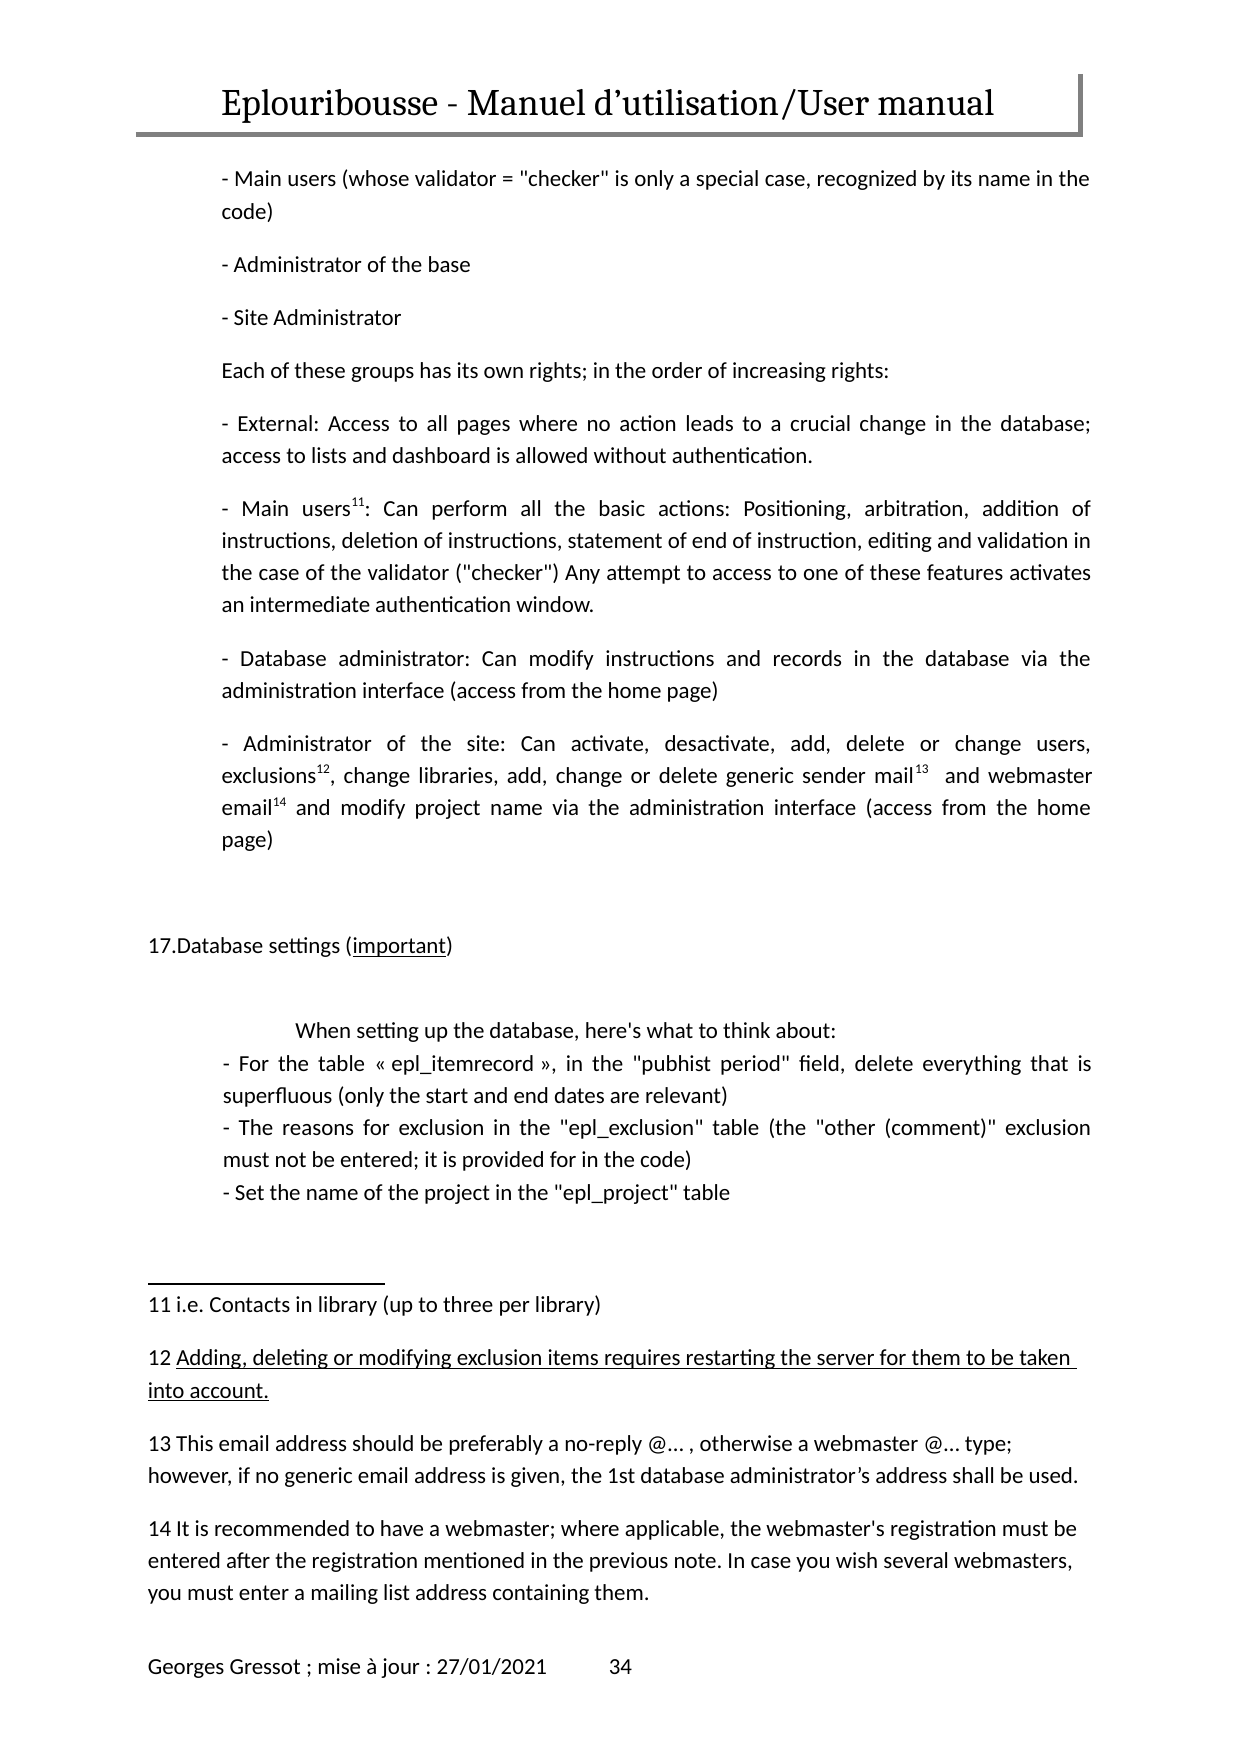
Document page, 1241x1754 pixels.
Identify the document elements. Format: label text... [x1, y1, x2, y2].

text - Main users: Can perform all the basic actions: Positioning, arbitration, addition of instructions, deletion of instructions, statement of end of instruction, editing and validation in the case of the validator ("checker") Any attempt to access to one of these features activates an intermediate authentication window. [221, 494, 1093, 619]
list - Set the name of the project in the "epl_project" table [223, 1178, 1093, 1206]
list - The reasons for exclusion in the "epl_exclusion" table (the "other (comment)" exclusion must not be entered; it is provided for in the code) [223, 1113, 1093, 1173]
text - Site Administrator [221, 303, 1093, 331]
text Adding, deleting or modifying exclusion items requires restarting the server for them to be taken into account. [148, 1343, 1093, 1404]
text This email address should be preferably a no-reply @… , otherwise a webmaster @… type; however, if no generic email address is given, the 1st database administrator’s address shall be used. [148, 1429, 1093, 1489]
text Each of these groups has its own rights; in the order of increasing rights: [148, 356, 1093, 384]
list - For the table « epl_itemrecord », in the "pubhist period" field, delete everything that is superfluous (only the start and end dates are relevant) [223, 1049, 1093, 1109]
text - External: Access to all pages where no action leads to a crucial change in the database; access to lists and dashboard is allowed without authentication. [221, 409, 1093, 469]
list When setting up the database, here's what to think about: [223, 1017, 1093, 1045]
text It is recommended to have a webmaster; where applicable, the webmaster's registration must be entered after the registration mentioned in the previous note. In case you wish several webmasters, you must enter a mailing list address containing them. [148, 1514, 1093, 1606]
text - Main users (whose validator = "checker" is only a special case, recognized by its name in the code) [221, 164, 1093, 225]
text - Administrator of the base [221, 250, 1093, 278]
text i.e. Contacts in library (up to three per library) [148, 1291, 1093, 1318]
text - Database administrator: Can modify instructions and records in the database via the administration interface (access from the home page) [221, 644, 1093, 704]
text - Administrator of the site: Can activate, desactivate, add, delete or change users, exclusions, change libraries, add, change or delete generic sender mail and webmaster email and modify project name via the administration interface (access from the home page) [221, 729, 1093, 853]
text 17.Database settings (important) [148, 931, 1093, 959]
